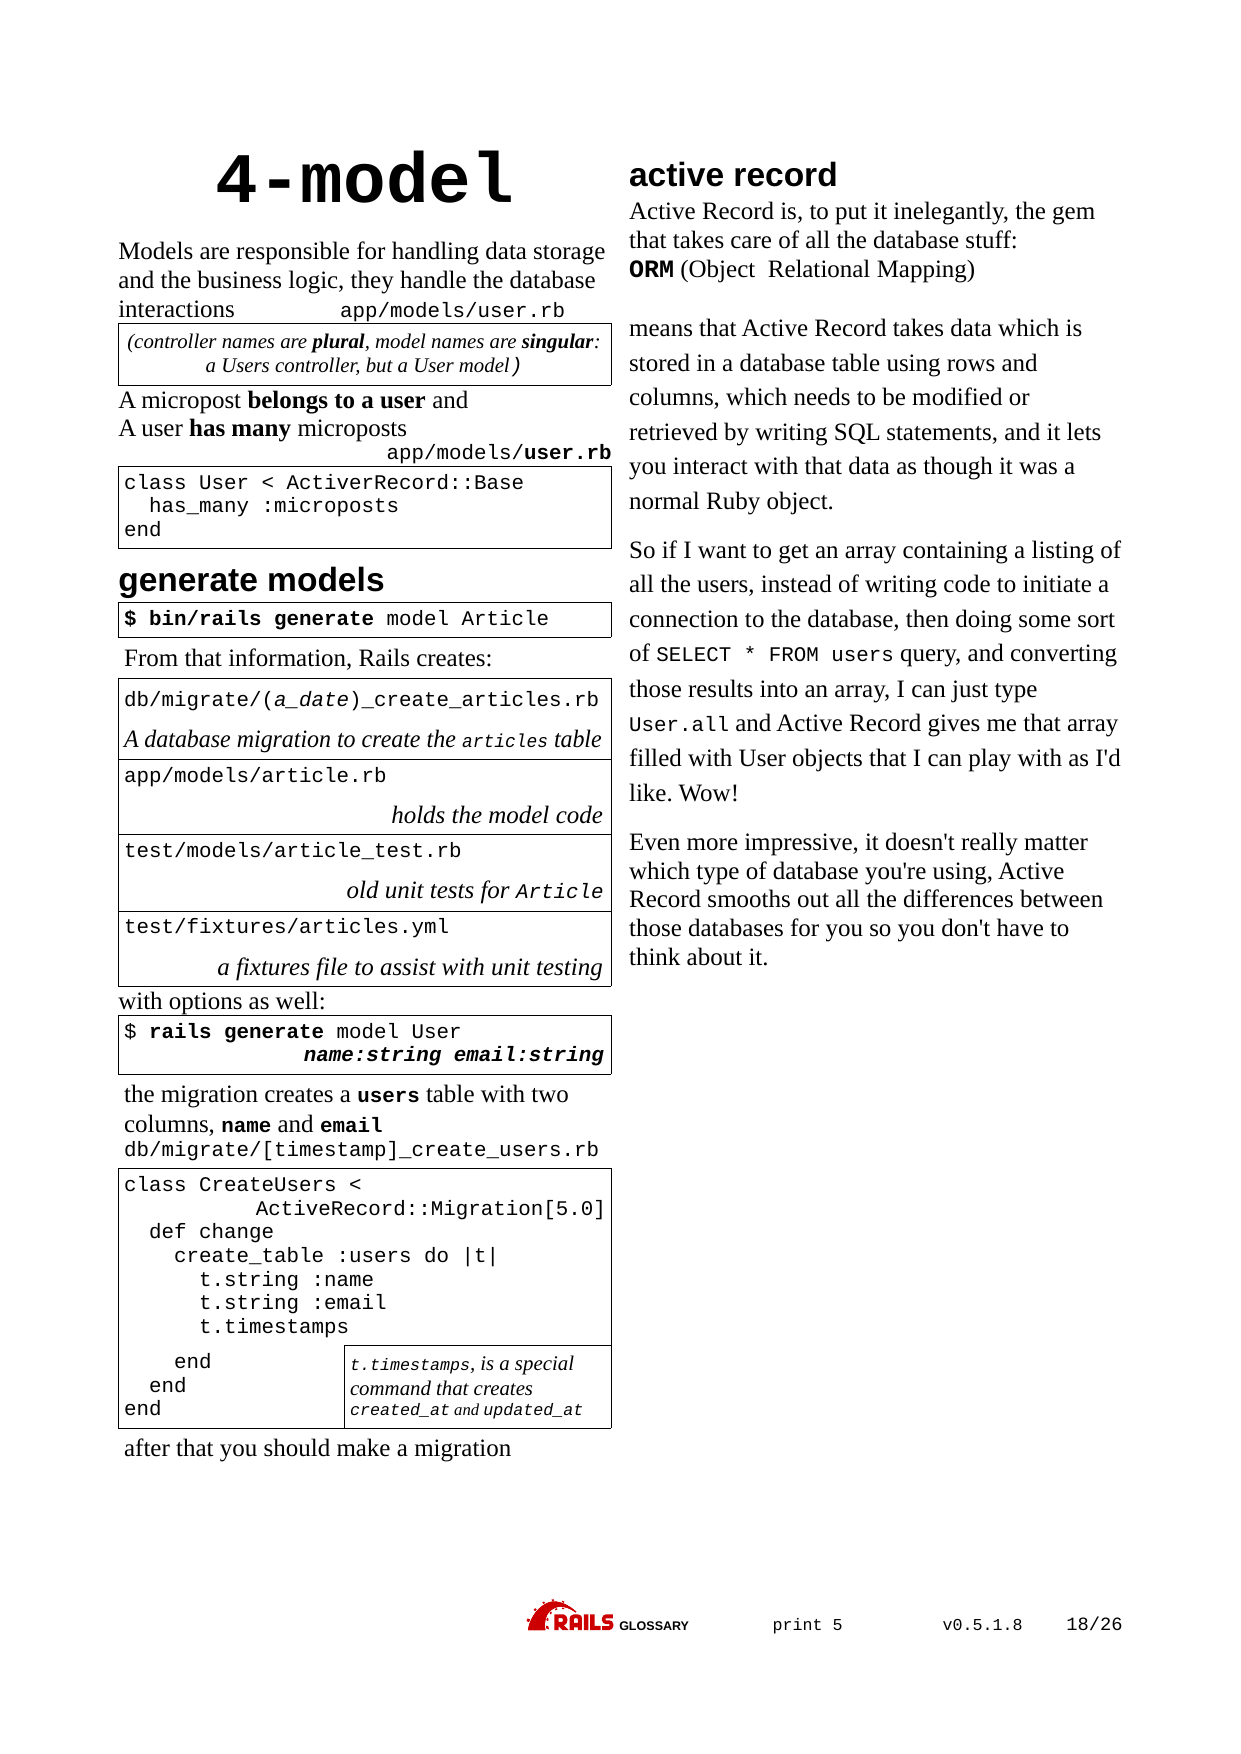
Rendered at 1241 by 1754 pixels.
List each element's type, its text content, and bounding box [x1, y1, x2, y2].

table_cell test/models/article_test.rb [119, 835, 611, 869]
table_header From that information, Rails creates: [118, 638, 611, 677]
table_cell after that you should make a migration [118, 1429, 611, 1468]
text Active Record is, to put it inelegantly, the gem that takes care of all the database stuff: [629, 196, 1122, 254]
table_cell class CreateUsers < ActiveRecord::Migration[5.0] def change create_table :users do |t| t.string :name t.string :email t.timestamps [119, 1169, 611, 1345]
table_cell the migration creates a users table with two columns, name and email db/migrate/[timestamp]_create_users.rb [118, 1075, 611, 1168]
text Models are responsible for handling data storage and the business logic, they handle the database interactions app/models/user.rb [118, 236, 611, 323]
subtitle generate models [118, 560, 611, 599]
text means that Active Record takes data which is stored in a database table using rows and columns, which needs to be modified or retrieved by writing SQL statements, and it lets you interact with that data as though it was a normal Ruby object. [629, 313, 1122, 515]
table_cell test/fixtures/articles.yml [119, 912, 611, 946]
subtitle active record [629, 155, 1122, 193]
table_cell old unit tests for Article [119, 870, 611, 911]
table_cell a fixtures file to assist with unit testing [119, 946, 611, 986]
text A micropost belongs to a user and [118, 386, 611, 413]
text A user has many microposts [118, 413, 611, 442]
text ORM (Object Relational Mapping) [629, 254, 1122, 285]
table_cell end end end [119, 1345, 344, 1428]
table_header class User < ActiverRecord::Base has_many :microposts end [119, 467, 611, 548]
text with options as well: [118, 987, 611, 1015]
subtitle 4-model [118, 143, 611, 224]
text So if I want to get an array containing a listing of all the users, instead of writing code to initiate a connection to the database, then doing some sort of SELECT * FROM users query, and converting those results into an array, I can just type User.all and Active Record gives me that array filled with User objects that I can play with as I'd like. Wow! [629, 535, 1122, 807]
table_cell A database migration to create the articles table [119, 719, 611, 759]
text Even more impressive, it doesn't really matter which type of database you're using, Active Record smooths out all the differences between those databases for you so you don't have to think about it. [629, 827, 1122, 971]
table_header $ bin/rails generate model Article [119, 603, 611, 637]
table_cell db/migrate/(a_date)_create_articles.rb [119, 679, 611, 718]
table_cell t.timestamps, is a special command that creates created_at and updated_at [345, 1346, 611, 1428]
text app/models/user.rb [118, 442, 611, 466]
table_cell holds the model code [119, 794, 611, 834]
table_header (controller names are plural, model names are singular: a Users controller, but a User model) [119, 324, 611, 384]
table_cell app/models/article.rb [119, 760, 611, 794]
table_header $ rails generate model User name:string email:string [119, 1016, 611, 1074]
